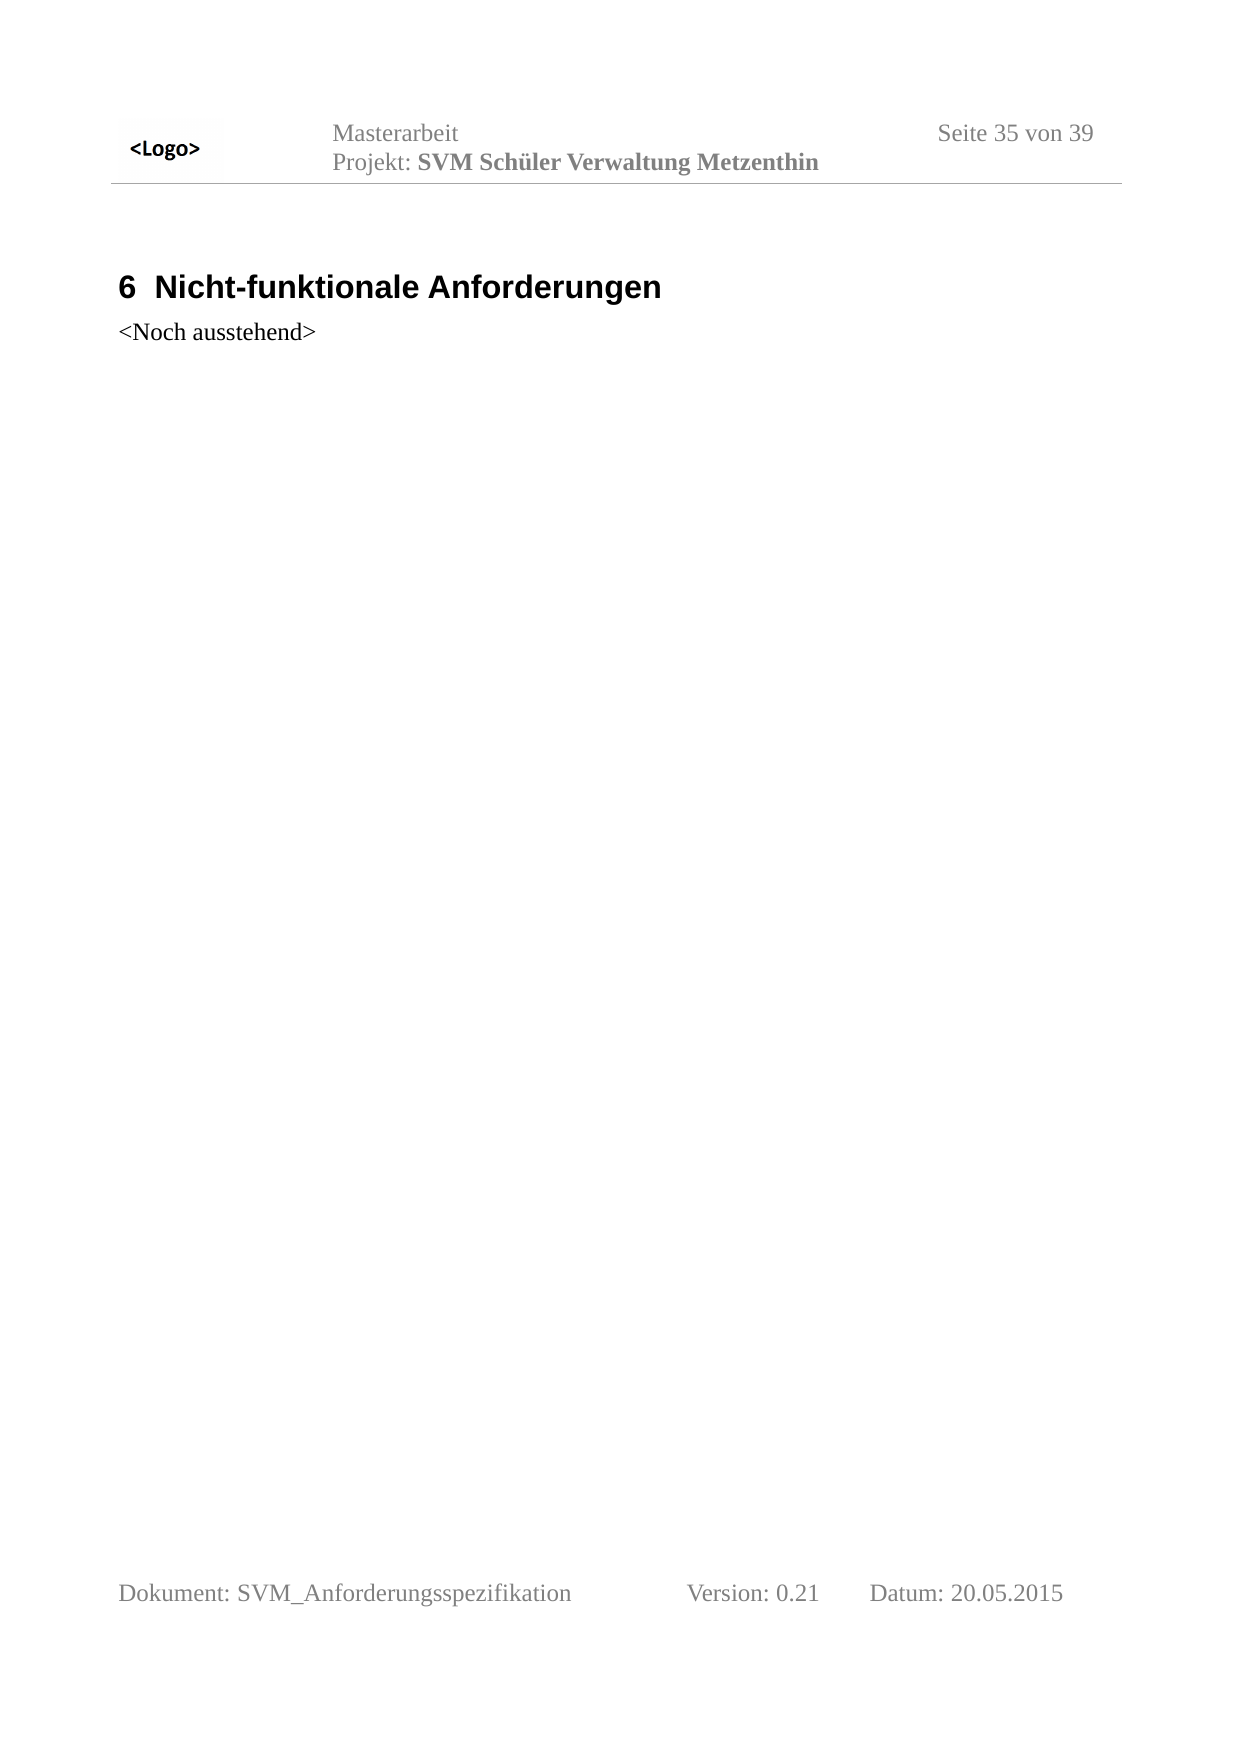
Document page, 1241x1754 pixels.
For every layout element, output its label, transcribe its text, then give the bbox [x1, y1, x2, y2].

picture [118, 118, 224, 183]
subtitle Nicht-funktionale Anforderungen [118, 267, 1122, 305]
text <Noch ausstehend> [118, 317, 1122, 346]
